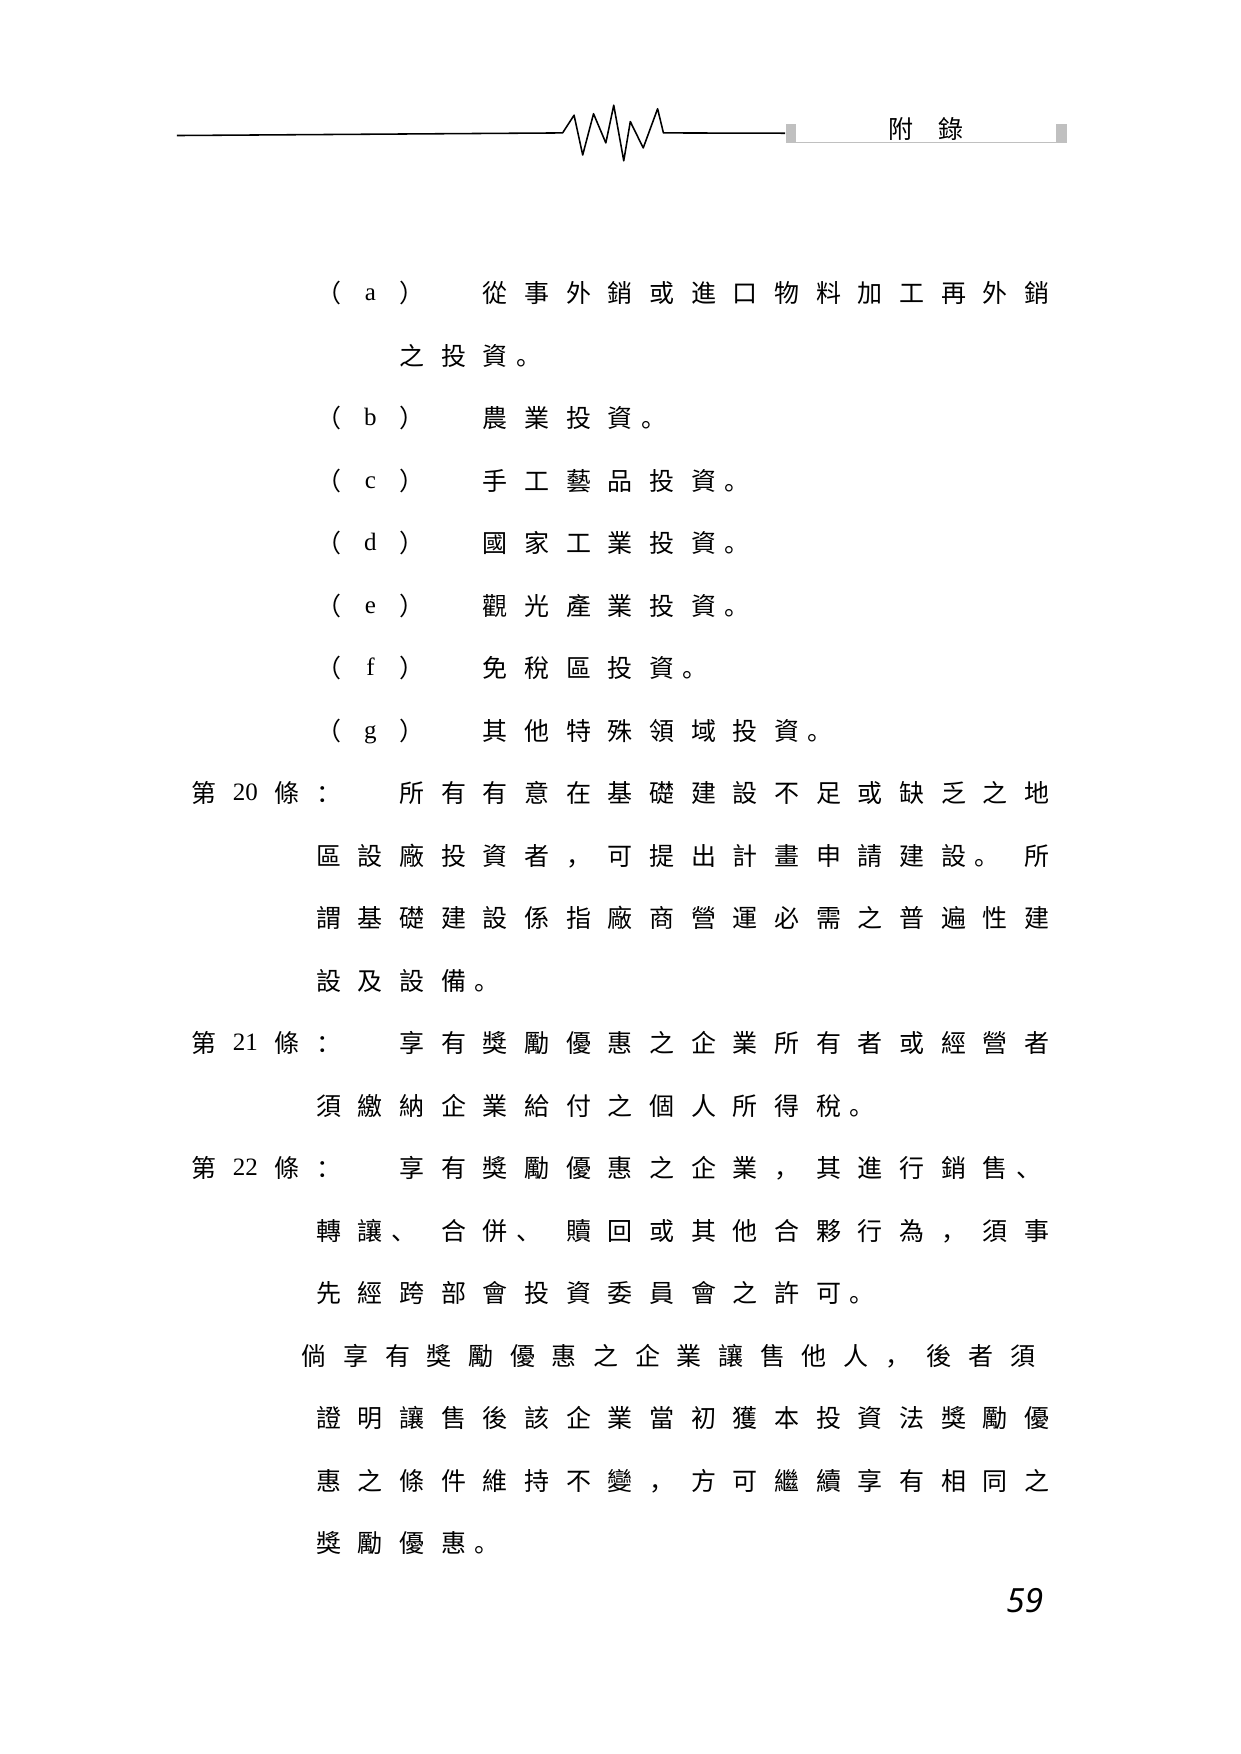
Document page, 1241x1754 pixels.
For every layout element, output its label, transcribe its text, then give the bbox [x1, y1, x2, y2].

text （d） 國家工業投資。 [293, 500, 1058, 563]
text 第21條： 享有獎勵優惠之企業所有者或經營者須繳納企業給付之個人所得稅。 [183, 1000, 1058, 1125]
text 倘享有獎勵優惠之企業讓售他人，後者須證明讓售後該企業當初獲本投資法獎勵優惠之條件維持不變，方可繼續享有相同之獎勵優惠。 [183, 1313, 1058, 1563]
text （e） 觀光產業投資。 [293, 563, 1058, 625]
text 第20條： 所有有意在基礎建設不足或缺乏之地區設廠投資者，可提出計畫申請建設。所謂基礎建設係指廠商營運必需之普遍性建設及設備。 [183, 750, 1058, 1000]
text （f） 免稅區投資。 [293, 625, 1058, 688]
text （a） 從事外銷或進口物料加工再外銷之投資。 [293, 250, 1058, 375]
text （b） 農業投資。 [293, 375, 1058, 438]
text （c） 手工藝品投資。 [293, 438, 1058, 500]
text 第22條： 享有獎勵優惠之企業，其進行銷售、轉讓、合併、贖回或其他合夥行為，須事先經跨部會投資委員會之許可。 [183, 1125, 1058, 1313]
text （g） 其他特殊領域投資。 [293, 688, 1058, 750]
